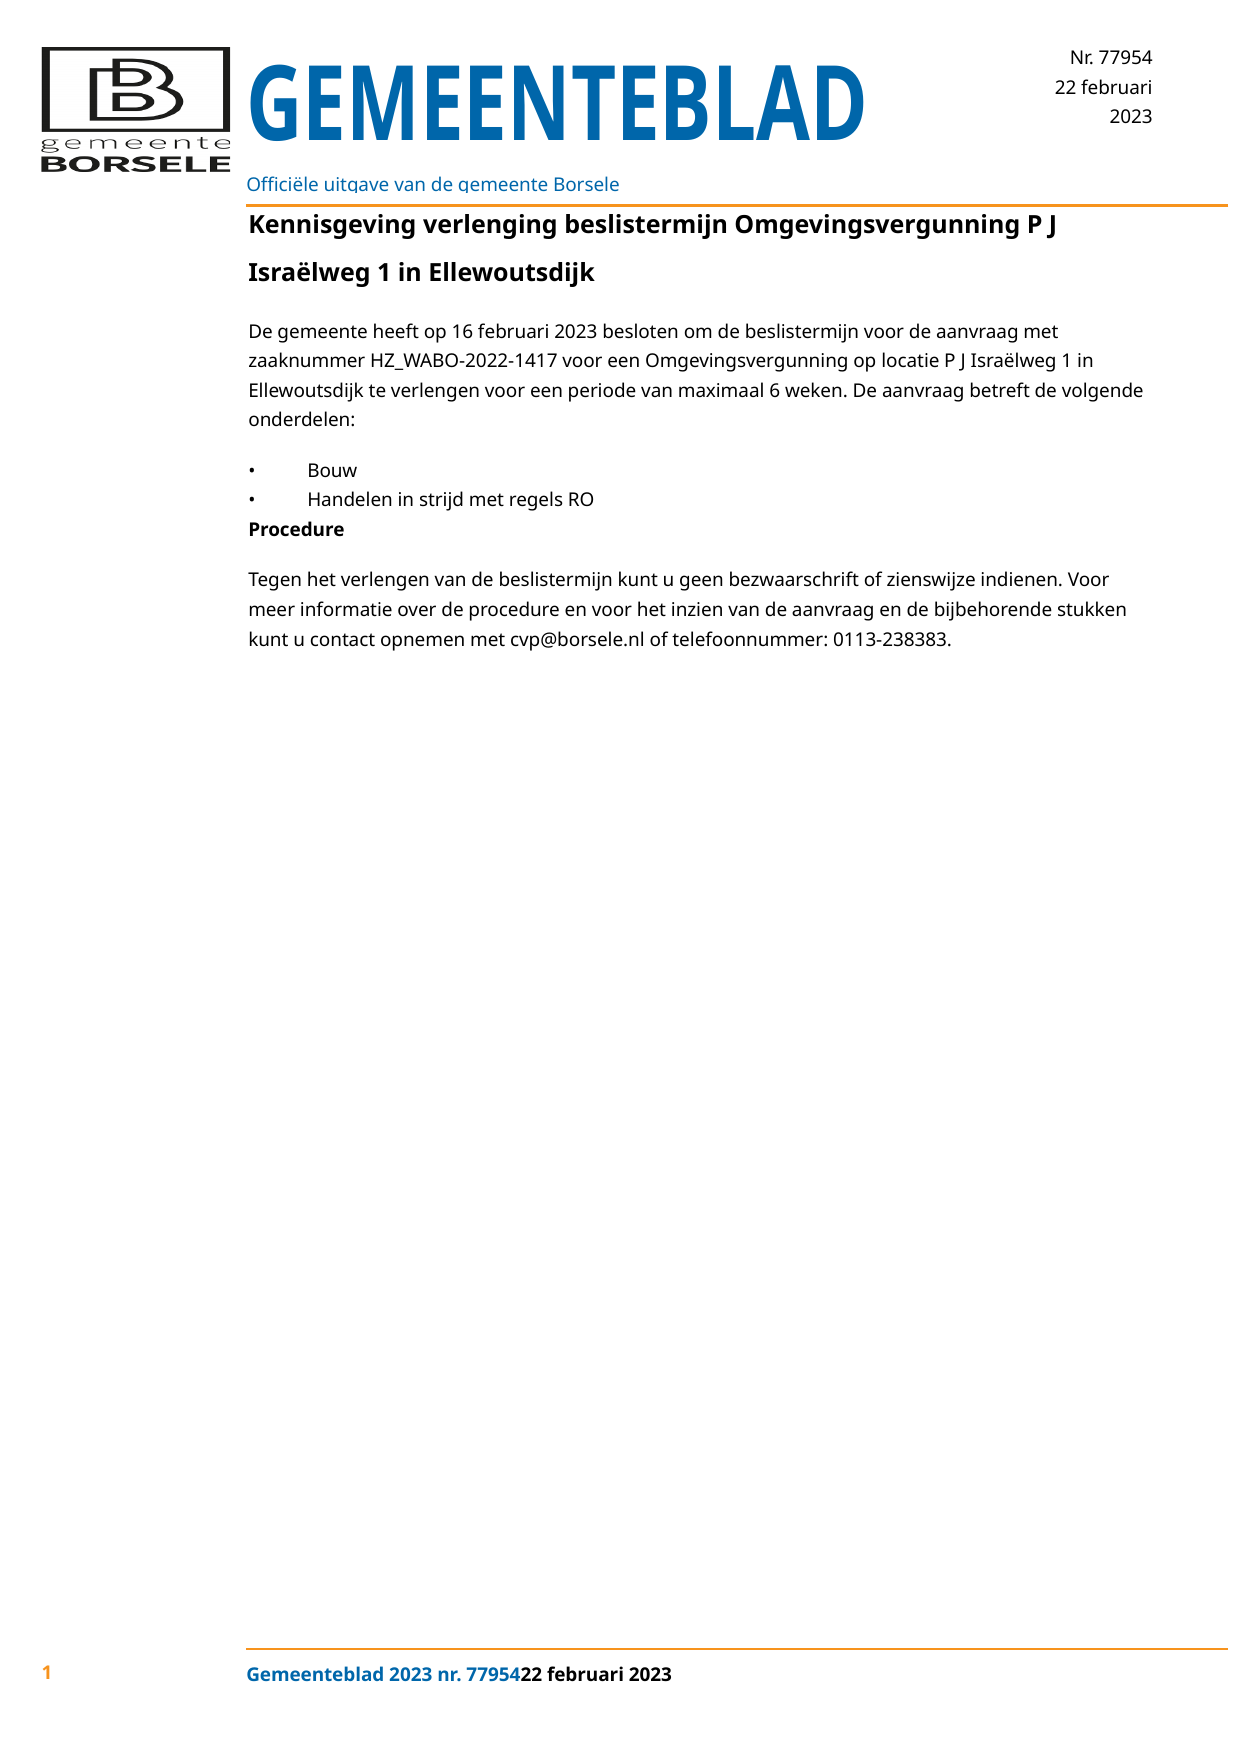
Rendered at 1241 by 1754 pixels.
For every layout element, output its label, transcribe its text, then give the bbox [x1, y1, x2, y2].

text Tegen het verlengen van de beslistermijn kunt u geen bezwaarschrift of zienswijze indienen. Voor meer informatie over de procedure en voor het inzien van de aanvraag en de bijbehorende stukken kunt u contact opnemen met cvp@borsele.nl of telefoonnummer: 0113-238383. [248, 567, 1152, 652]
list Bouw [248, 457, 1152, 483]
text Kennisgeving verlenging beslistermijn Omgevingsvergunning P J Israëlweg 1 in Ellewoutsdijk [248, 207, 1152, 288]
text De gemeente heeft op 16 februari 2023 besloten om de beslistermijn voor de aanvraag met zaaknummer HZ_WABO-2022-1417 voor een Omgevingsvergunning op locatie P J Israëlweg 1 in Ellewoutsdijk te verlengen voor een periode van maximaal 6 weken. De aanvraag betreft de volgende onderdelen: [248, 318, 1152, 432]
list Handelen in strijd met regels RO [248, 487, 1152, 512]
picture [41, 47, 231, 172]
text Procedure [248, 516, 1152, 542]
